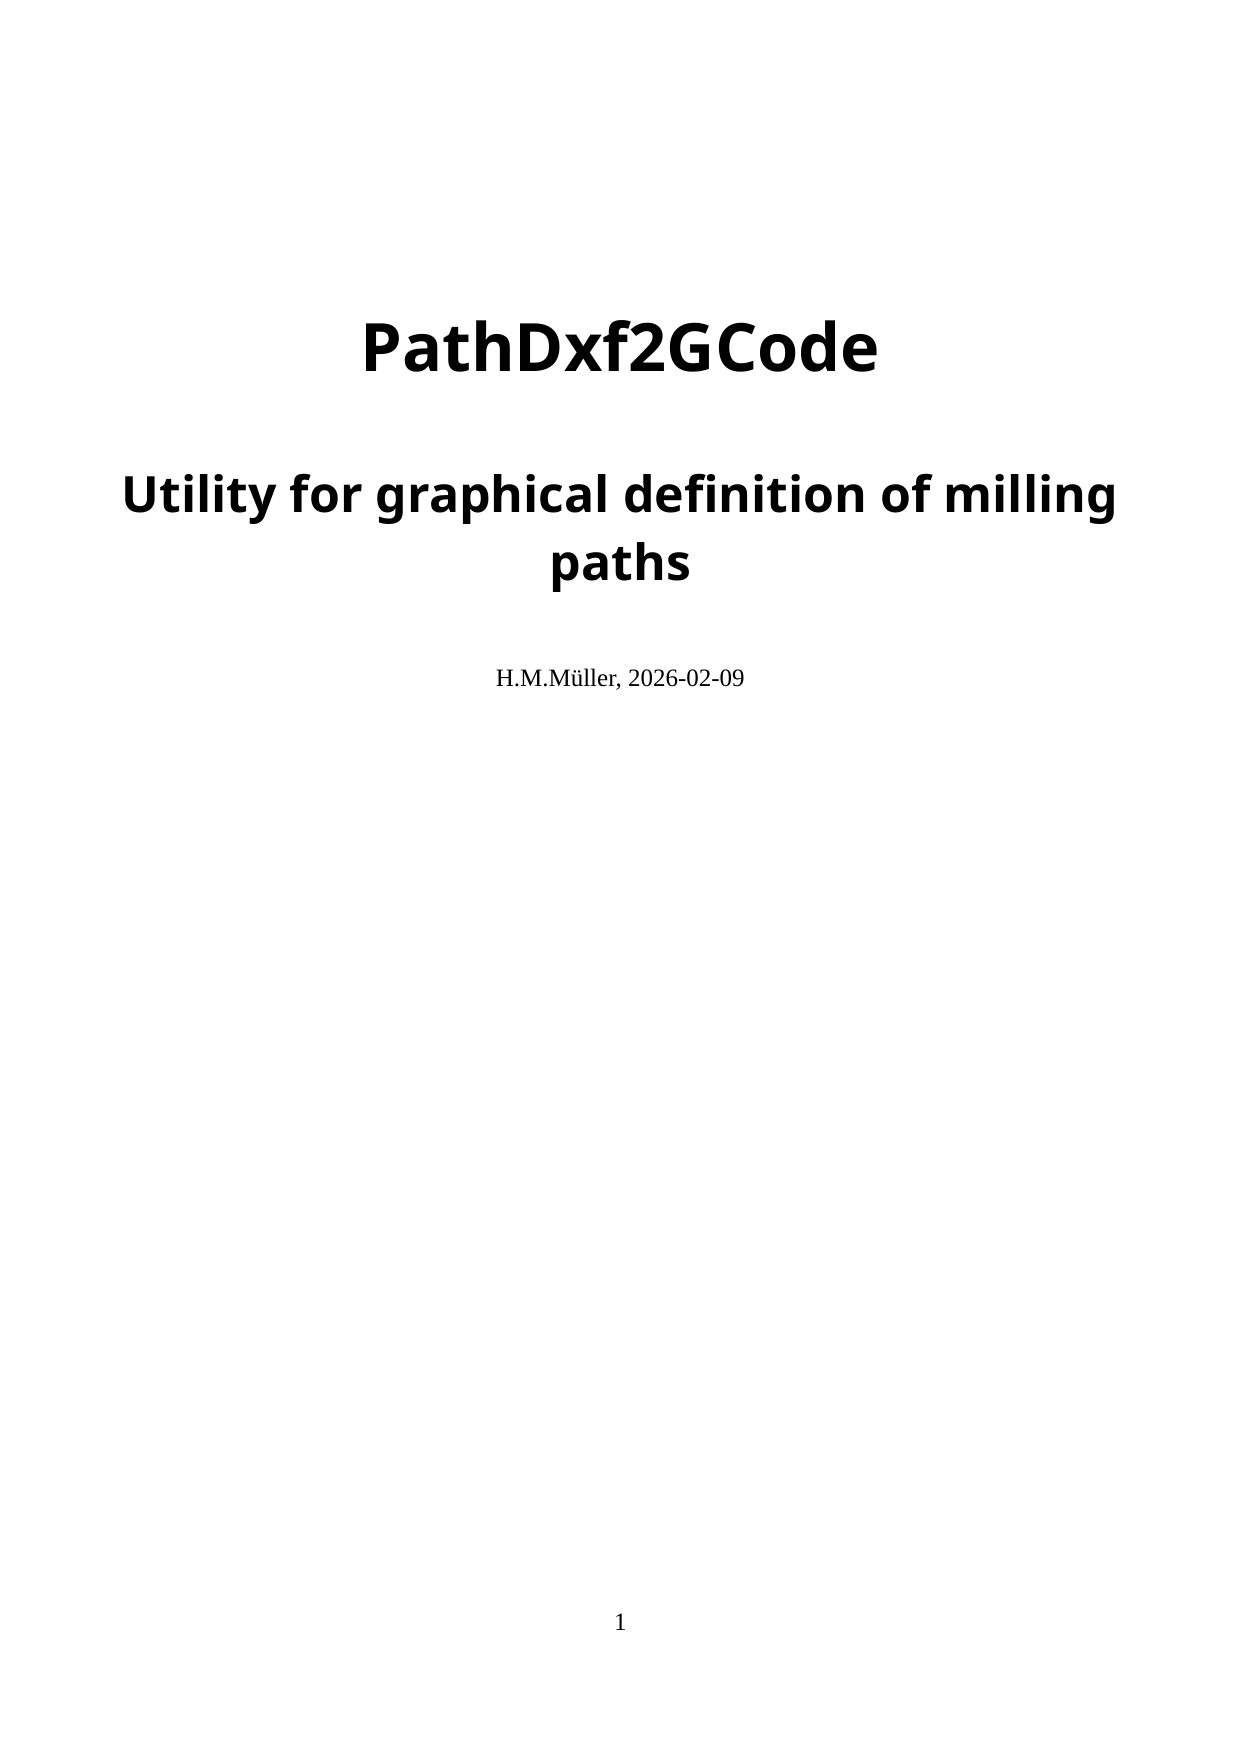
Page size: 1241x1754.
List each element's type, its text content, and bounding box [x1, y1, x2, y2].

text Utility for graphical definition of milling paths [118, 459, 1122, 595]
text H.M.Müller, 2026-02-09 [118, 663, 1122, 692]
text PathDxf2GCode [118, 300, 1122, 391]
